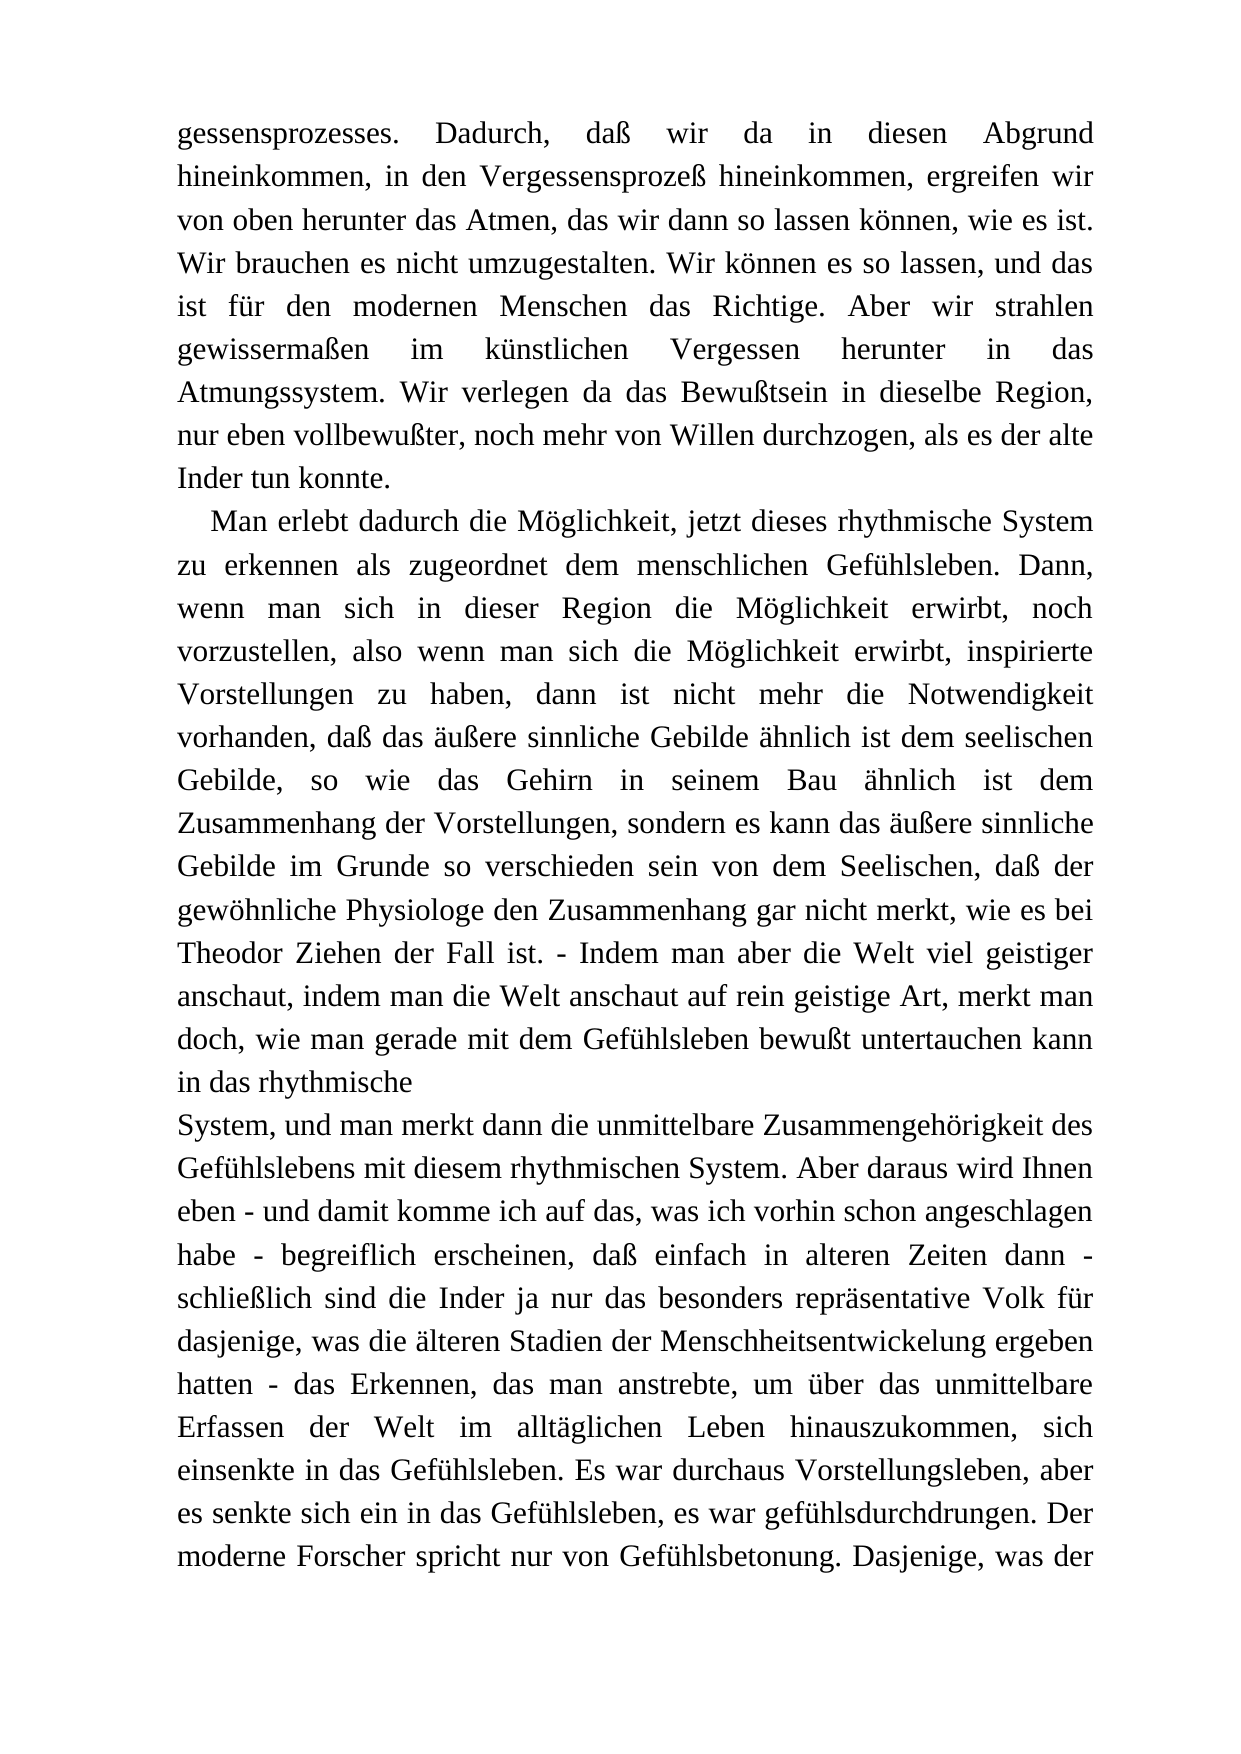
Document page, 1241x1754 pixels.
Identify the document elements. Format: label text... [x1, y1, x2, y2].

text System, und man merkt dann die unmittelbare Zusammengehörigkeit des Gefühlslebens mit diesem rhythmischen System. Aber daraus wird Ihnen eben - und damit komme ich auf das, was ich vorhin schon angeschlagen habe - begreiflich erscheinen, daß einfach in alteren Zeiten dann - schließlich sind die Inder ja nur das besonders repräsentative Volk für dasjenige, was die älteren Stadien der Menschheitsentwickelung ergeben hatten - das Erkennen, das man anstrebte, um über das unmittelbare Erfassen der Welt im alltäglichen Leben hinauszukommen, sich einsenkte in das Gefühlsleben. Es war durchaus Vorstellungsleben, aber es senkte sich ein in das Gefühlsleben, es war gefühlsdurchdrungen. Der moderne Forscher spricht nur von Gefühlsbetonung. Dasjenige, was der [177, 1106, 1094, 1574]
text Man erlebt dadurch die Möglichkeit, jetzt dieses rhythmische System zu erkennen als zugeordnet dem menschlichen Gefühlsleben. Dann, wenn man sich in dieser Region die Möglichkeit erwirbt, noch vorzustellen, also wenn man sich die Möglichkeit erwirbt, inspirierte Vorstellungen zu haben, dann ist nicht mehr die Notwendigkeit vorhanden, daß das äußere sinnliche Gebilde ähnlich ist dem seelischen Gebilde, so wie das Gehirn in seinem Bau ähnlich ist dem Zusammenhang der Vorstellungen, sondern es kann das äußere sinnliche Gebilde im Grunde so verschieden sein von dem Seelischen, daß der gewöhnliche Physiologe den Zusammenhang gar nicht merkt, wie es bei Theodor Ziehen der Fall ist. - Indem man aber die Welt viel geistiger anschaut, indem man die Welt anschaut auf rein geistige Art, merkt man doch, wie man gerade mit dem Gefühlsleben bewußt untertauchen kann in das rhythmische [177, 503, 1094, 1099]
text gessensprozesses. Dadurch, daß wir da in diesen Abgrund hineinkommen, in den Vergessensprozeß hineinkommen, ergreifen wir von oben herunter das Atmen, das wir dann so lassen können, wie es ist. Wir brauchen es nicht umzugestalten. Wir können es so lassen, und das ist für den modernen Menschen das Richtige. Aber wir strahlen gewissermaßen im künstlichen Vergessen herunter in das Atmungssystem. Wir verlegen da das Bewußtsein in dieselbe Region, nur eben vollbewußter, noch mehr von Willen durchzogen, als es der alte Inder tun konnte. [177, 114, 1094, 496]
